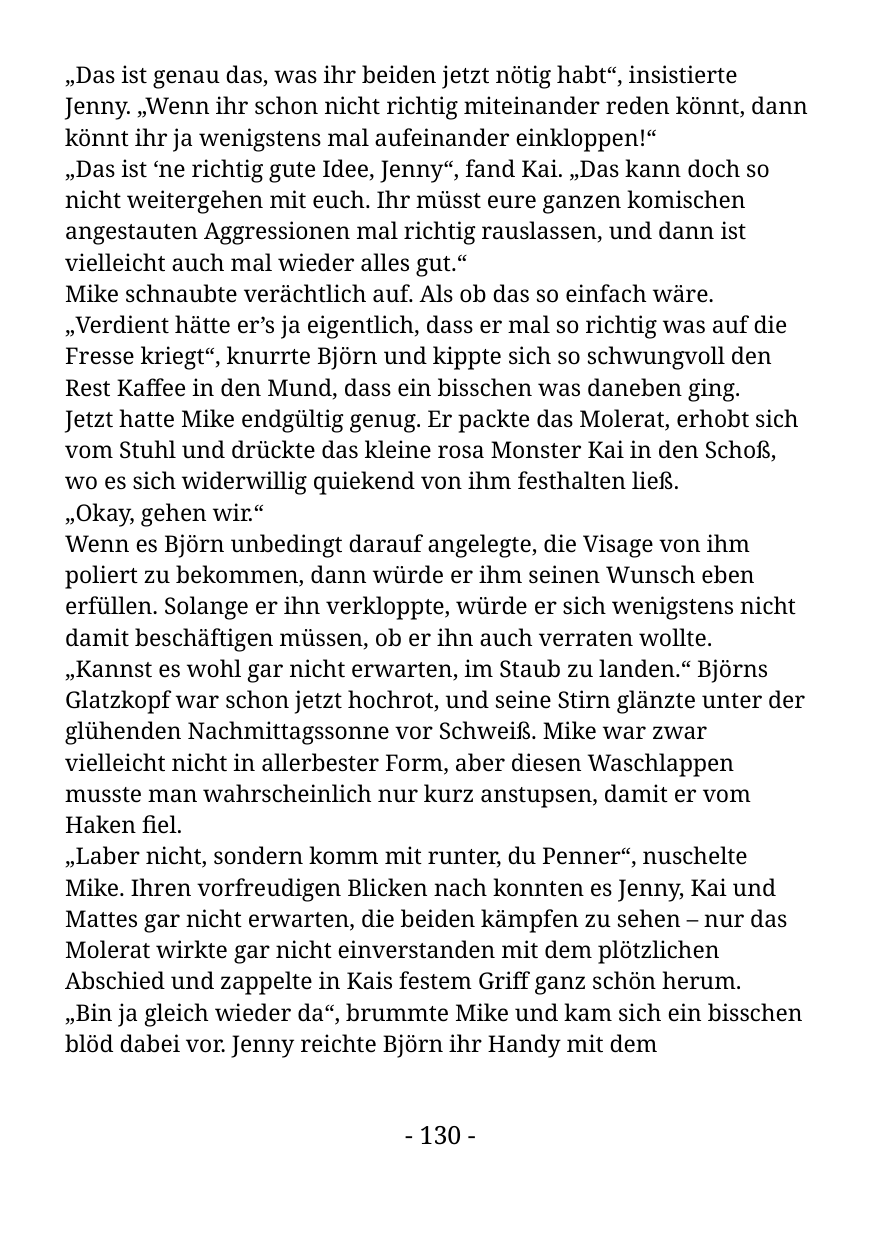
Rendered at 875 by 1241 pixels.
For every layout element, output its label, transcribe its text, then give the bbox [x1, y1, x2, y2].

text „Das ist genau das, was ihr beiden jetzt nötig habt“, insistierte Jenny. „Wenn ihr schon nicht richtig miteinander reden könnt, dann könnt ihr ja wenigstens mal aufeinander einkloppen!“ „Das ist ‘ne richtig gute Idee, Jenny“, fand Kai. „Das kann doch so nicht weitergehen mit euch. Ihr müsst eure ganzen komischen angestauten Aggressionen mal richtig rauslassen, und dann ist vielleicht auch mal wieder alles gut.“ [65, 59, 809, 278]
text Mike schnaubte verächtlich auf. Als ob das so einfach wäre. „Verdient hätte er’s ja eigentlich, dass er mal so richtig was auf die Fresse kriegt“, knurrte Björn und kippte sich so schwungvoll den Rest Kaffee in den Mund, dass ein bisschen was daneben ging. Jetzt hatte Mike endgültig genug. Er packte das Molerat, erhobt sich vom Stuhl und drückte das kleine rosa Monster Kai in den Schoß, wo es sich widerwillig quiekend von ihm festhalten ließ. „Okay, gehen wir.“ Wenn es Björn unbedingt darauf angelegte, die Visage von ihm poliert zu bekommen, dann würde er ihm seinen Wunsch eben erfüllen. Solange er ihn verkloppte, würde er sich wenigstens nicht damit beschäftigen müssen, ob er ihn auch verraten wollte. „Kannst es wohl gar nicht erwarten, im Staub zu landen.“ Björns Glatzkopf war schon jetzt hochrot, und seine Stirn glänzte unter der glühenden Nachmittagssonne vor Schweiß. Mike war zwar vielleicht nicht in allerbester Form, aber diesen Waschlappen musste man wahrscheinlich nur kurz anstupsen, damit er vom Haken fiel. „Laber nicht, sondern komm mit runter, du Penner“, nuschelte Mike. Ihren vorfreudigen Blicken nach konnten es Jenny, Kai und Mattes gar nicht erwarten, die beiden kämpfen zu sehen – nur das Molerat wirkte gar nicht einverstanden mit dem plötzlichen Abschied und zappelte in Kais festem Griff ganz schön herum. „Bin ja gleich wieder da“, brummte Mike und kam sich ein bisschen blöd dabei vor. Jenny reichte Björn ihr Handy mit dem [65, 278, 809, 1059]
